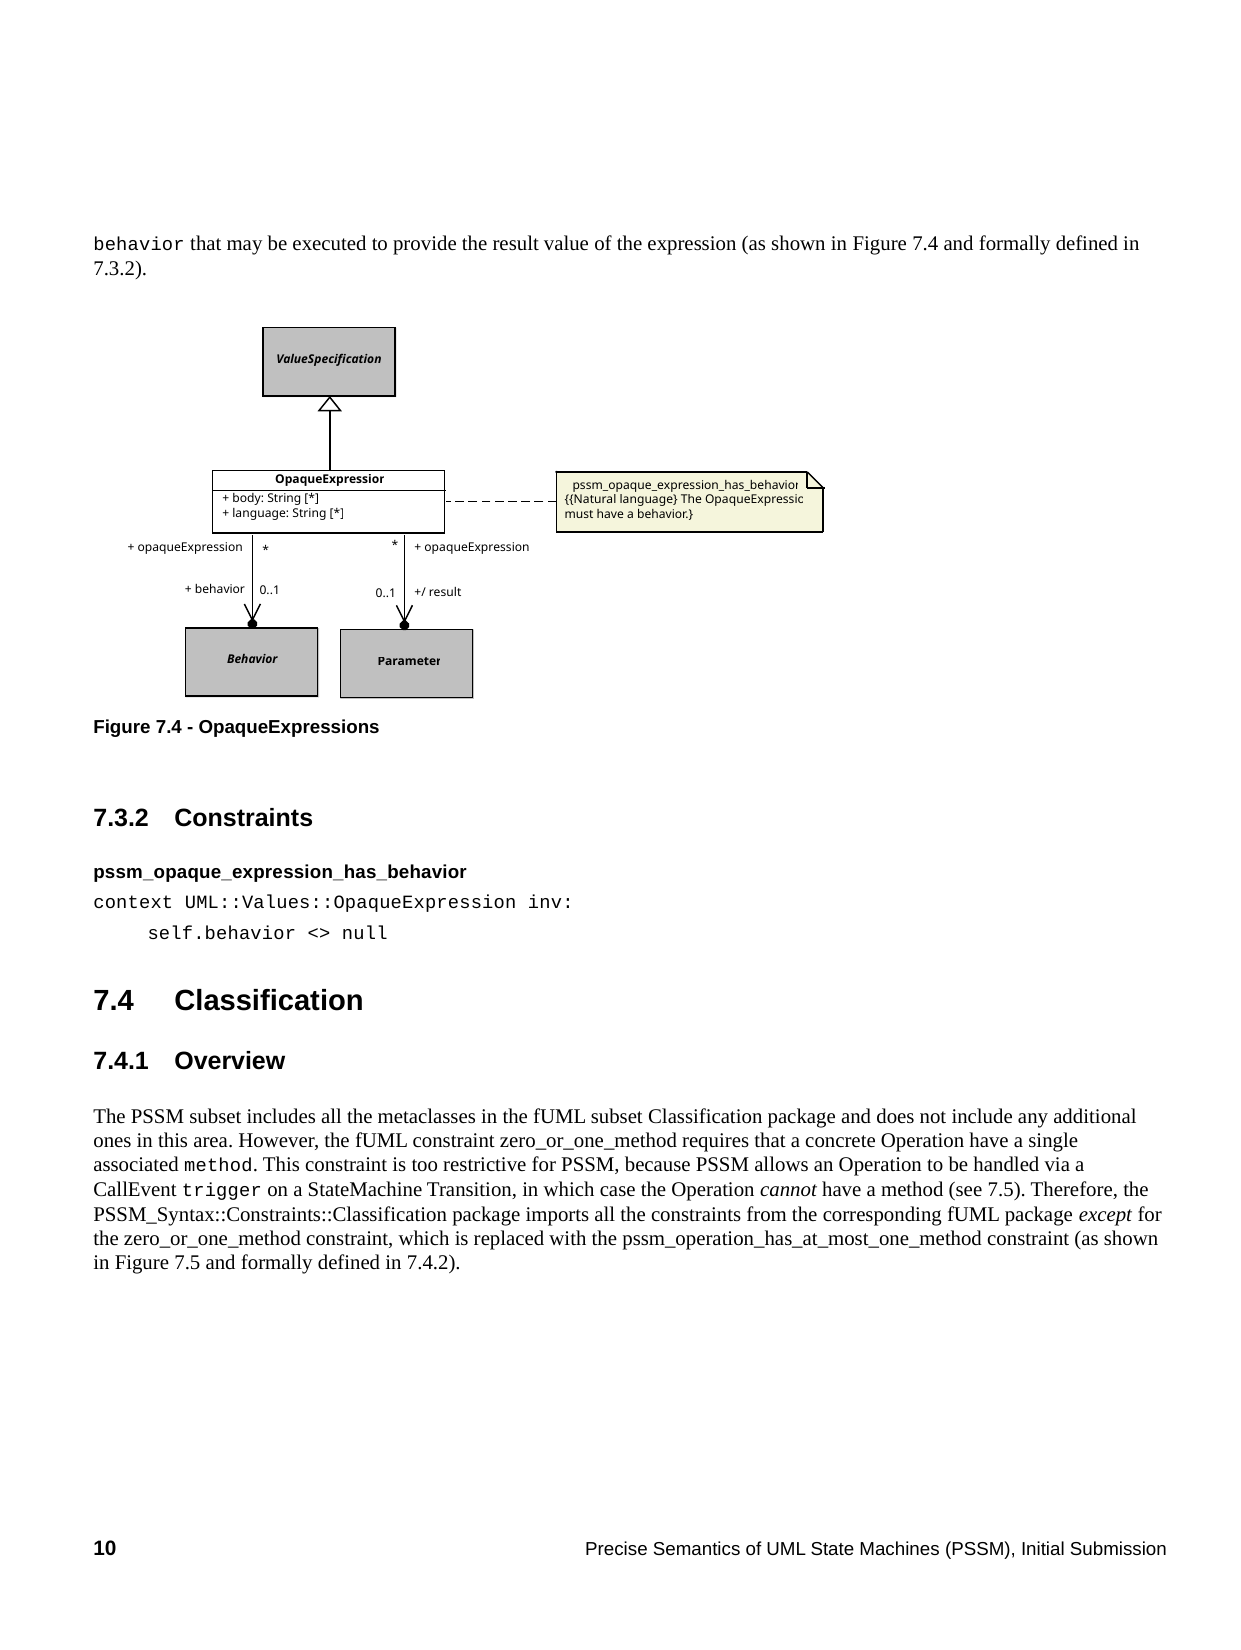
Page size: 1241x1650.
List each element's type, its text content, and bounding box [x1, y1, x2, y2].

subtitle Overview [93, 1045, 1164, 1074]
subtitle Constraints [93, 803, 1164, 832]
text context UML::Values::OpaqueExpression inv: [93, 891, 1164, 914]
text The PSSM subset includes all the metaclasses in the fUML subset Classification package and does not include any additional ones in this area. However, the fUML constraint zero_or_one_method requires that a concrete Operation have a single associated method. This constraint is too restrictive for PSSM, because PSSM allows an Operation to be handled via a CallEvent trigger on a StateMachine Transition, in which case the Operation cannot have a method (see 7.5). Therefore, the PSSM_Syntax::Constraints::Classification package imports all the constraints from the corresponding fUML package except for the zero_or_one_method constraint, which is replaced with the pssm_operation_has_at_most_one_method constraint (as shown in Figure 7.5 and formally defined in 7.4.2). [93, 1103, 1164, 1274]
subtitle pssm_opaque_expression_has_behavior [93, 861, 1164, 883]
text behavior that may be executed to provide the result value of the expression (as shown in Figure 7.4 and formally defined in 7.3.2). [93, 231, 1164, 280]
text self.behavior <> null [93, 922, 1164, 945]
text Figure 7.4 - OpaqueExpressions [93, 314, 1025, 737]
subtitle Classification [93, 981, 1164, 1016]
